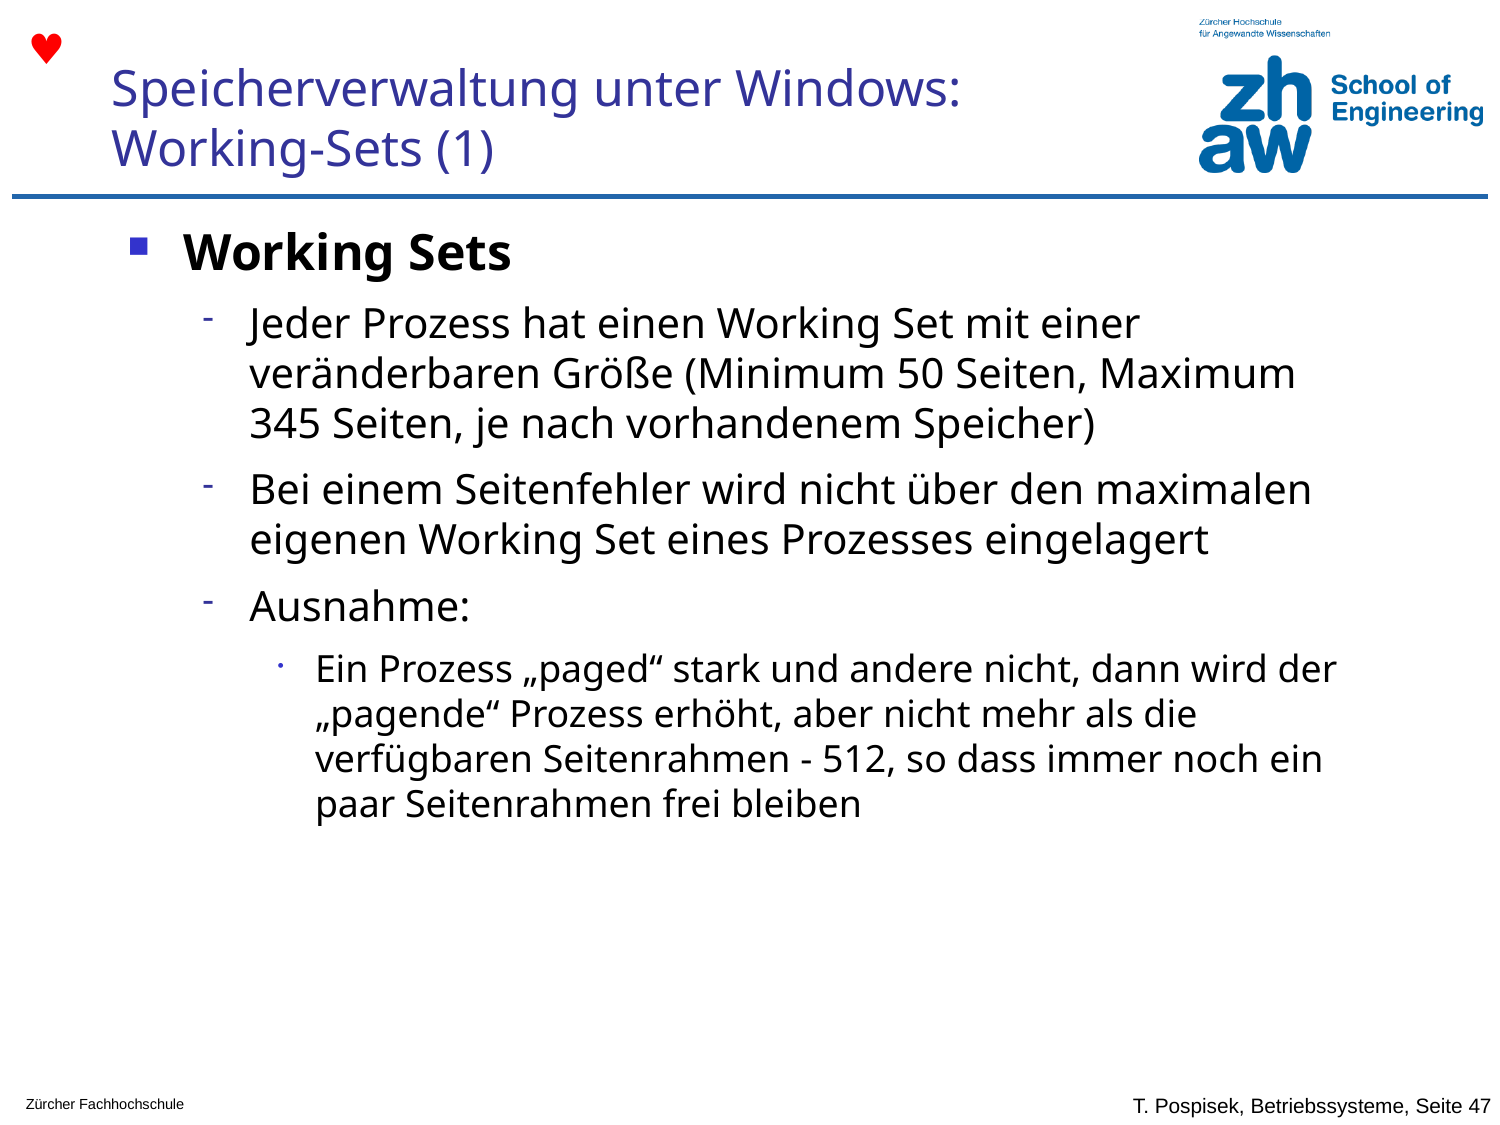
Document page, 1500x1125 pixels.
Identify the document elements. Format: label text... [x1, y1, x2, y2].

text_box ♥️ [13, 12, 95, 84]
title Speicherverwaltung unter Windows: Working-Sets (1) [96, 71, 1375, 185]
picture [1199, 19, 1483, 173]
list Working Sets Jeder Prozess hat einen Working Set mit einer veränderbaren Größe (Minimum 50 Seiten, Maximum 345 Seiten, je nach vorhandenem Speicher) Bei einem Seitenfehler wird nicht über den maximalen eigenen Working Set eines Prozesses eingelagert Ausnahme: Ein Prozess „paged“ stark und andere nicht, dann wird der „pagende“ Prozess erhöht, aber nicht mehr als die verfügbaren Seitenrahmen - 512, so dass immer noch ein paar Seitenrahmen frei bleiben [112, 212, 1355, 1025]
